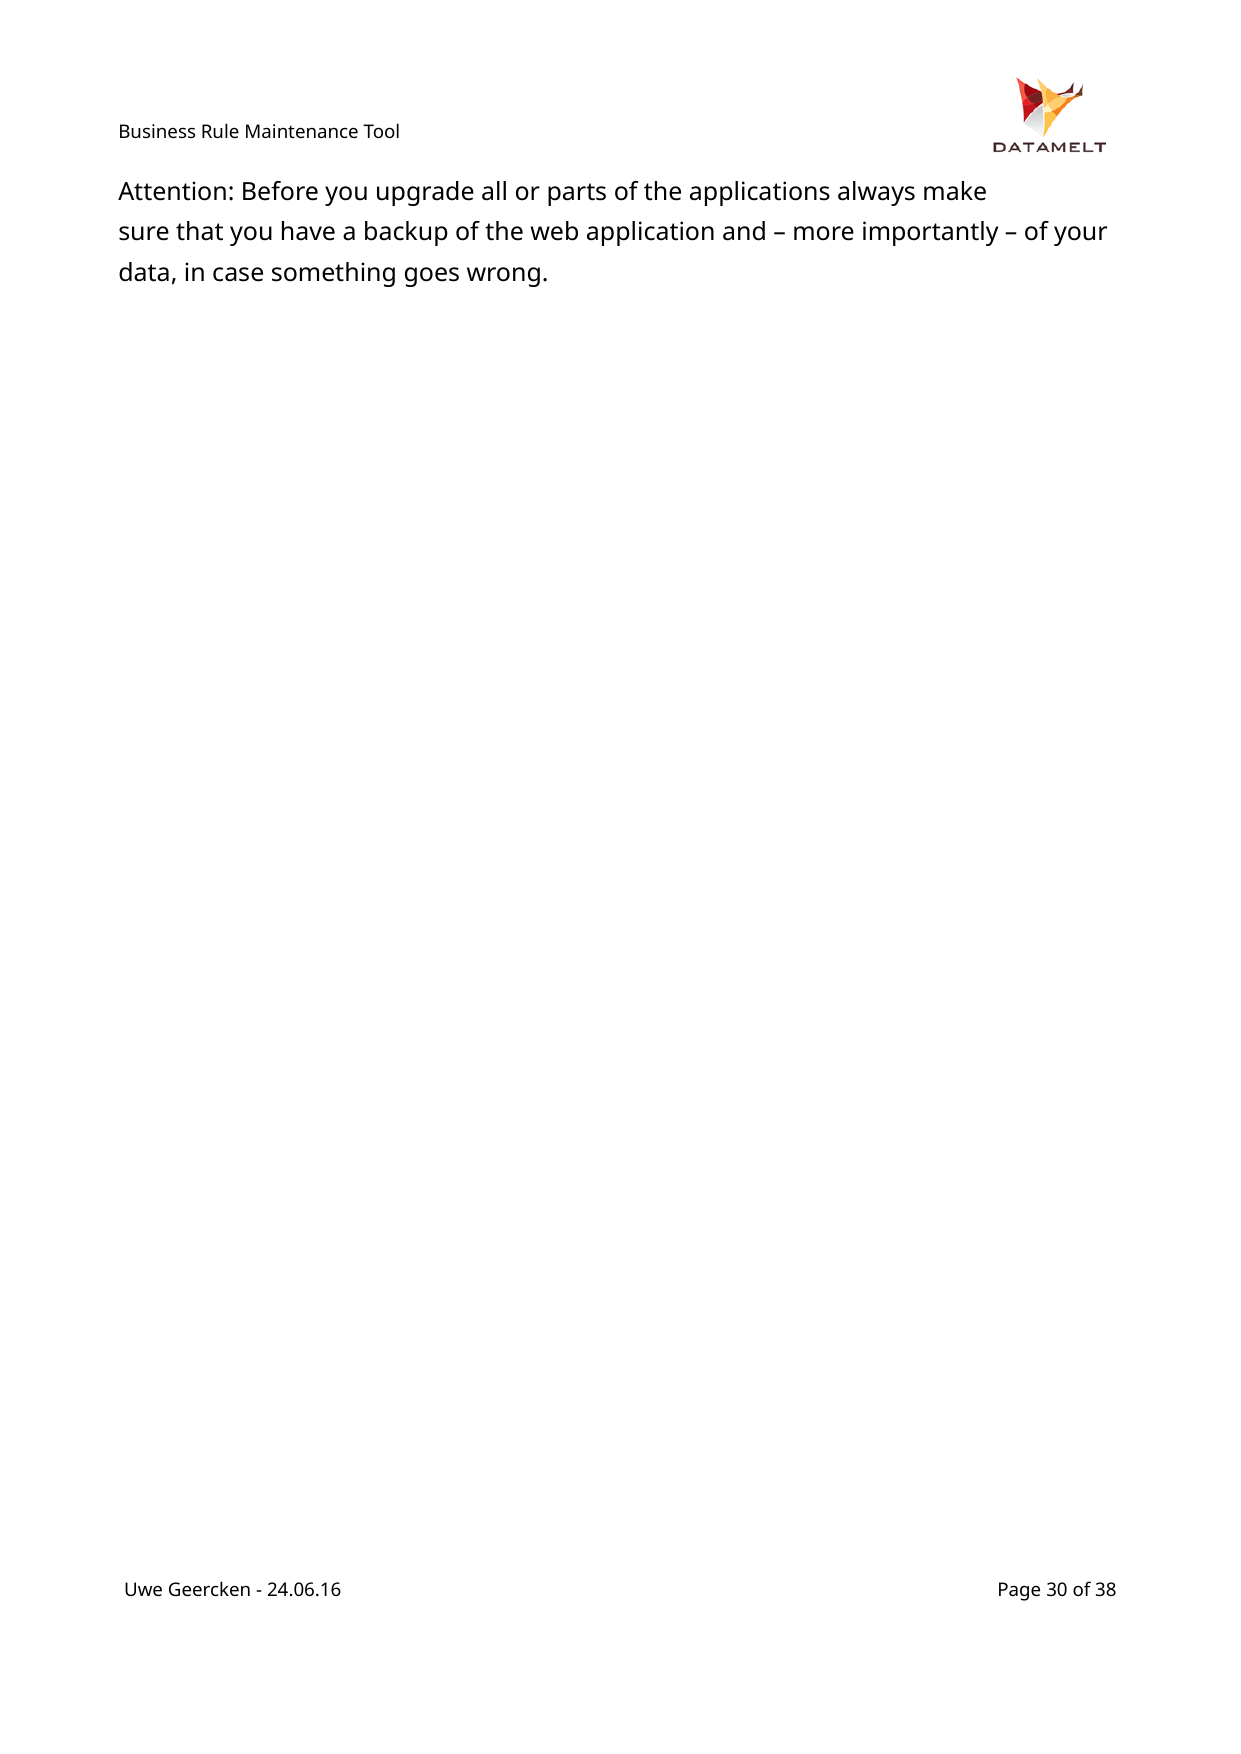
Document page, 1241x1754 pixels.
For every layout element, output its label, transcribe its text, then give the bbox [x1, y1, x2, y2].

picture [992, 69, 1107, 160]
text Attention: Before you upgrade all or parts of the applications always make sure that you have a backup of the web application and – more importantly – of your data, in case something goes wrong. [118, 173, 1122, 289]
